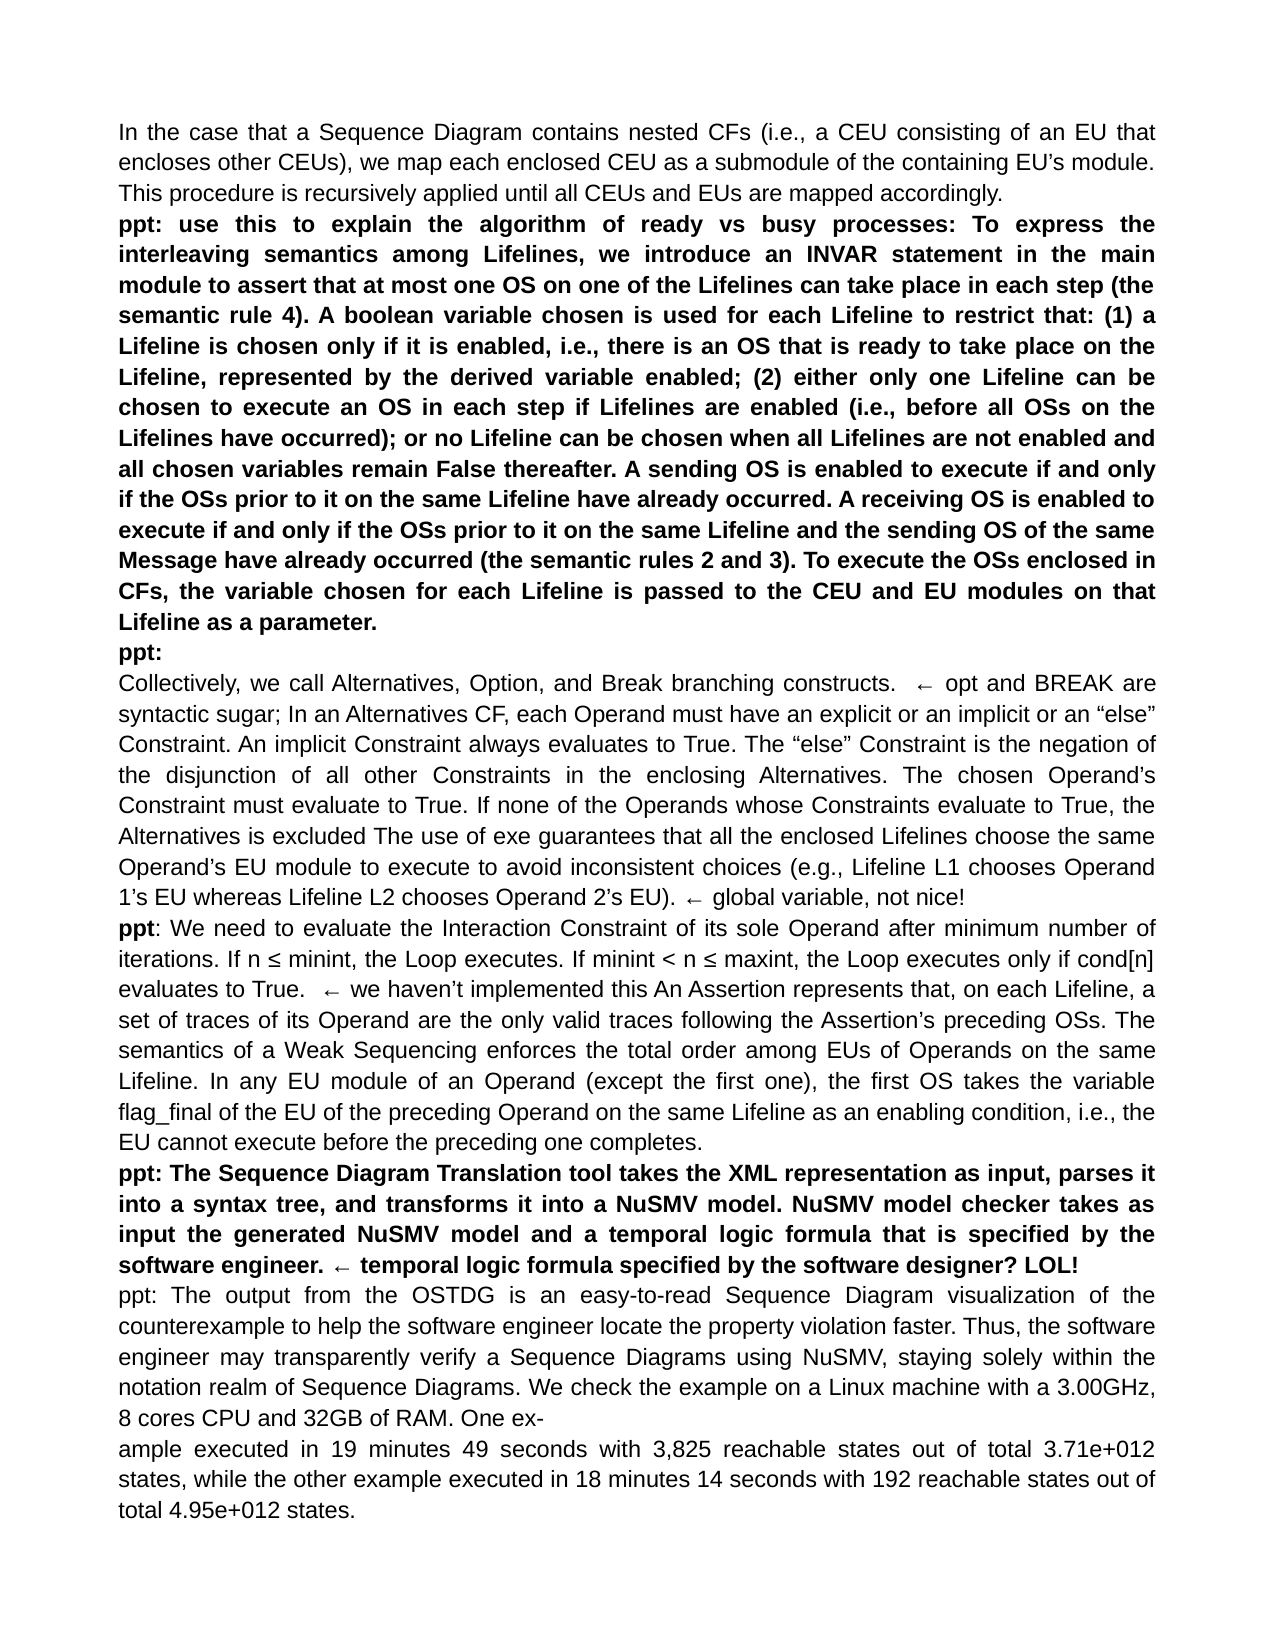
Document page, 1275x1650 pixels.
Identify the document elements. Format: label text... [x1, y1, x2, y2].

text In the case that a Sequence Diagram contains nested CFs (i.e., a CEU consisting of an EU that encloses other CEUs), we map each enclosed CEU as a submodule of the containing EU’s module. This procedure is recursively applied until all CEUs and EUs are mapped accordingly. [118, 118, 1157, 206]
text ppt: The Sequence Diagram Translation tool takes the XML representation as input, parses it into a syntax tree, and transforms it into a NuSMV model. NuSMV model checker takes as input the generated NuSMV model and a temporal logic formula that is specified by the software engineer. ← temporal logic formula specified by the software designer? LOL! [118, 1159, 1157, 1278]
text ample executed in 19 minutes 49 seconds with 3,825 reachable states out of total 3.71e+012 states, while the other example executed in 18 minutes 14 seconds with 192 reachable states out of total 4.95e+012 states. [118, 1435, 1157, 1523]
text ppt: We need to evaluate the Interaction Constraint of its sole Operand after minimum number of iterations. If n ≤ minint, the Loop executes. If minint < n ≤ maxint, the Loop executes only if cond[n] evaluates to True. ← we haven’t implemented this An Assertion represents that, on each Lifeline, a set of traces of its Operand are the only valid traces following the Assertion’s preceding OSs. The semantics of a Weak Sequencing enforces the total order among EUs of Operands on the same Lifeline. In any EU module of an Operand (except the first one), the first OS takes the variable flag_final of the EU of the preceding Operand on the same Lifeline as an enabling condition, i.e., the EU cannot execute before the preceding one completes. [118, 914, 1157, 1156]
text ppt: use this to explain the algorithm of ready vs busy processes: To express the interleaving semantics among Lifelines, we introduce an INVAR statement in the main module to assert that at most one OS on one of the Lifelines can take place in each step (the semantic rule 4). A boolean variable chosen is used for each Lifeline to restrict that: (1) a Lifeline is chosen only if it is enabled, i.e., there is an OS that is ready to take place on the Lifeline, represented by the derived variable enabled; (2) either only one Lifeline can be chosen to execute an OS in each step if Lifelines are enabled (i.e., before all OSs on the Lifelines have occurred); or no Lifeline can be chosen when all Lifelines are not enabled and all chosen variables remain False thereafter. A sending OS is enabled to execute if and only if the OSs prior to it on the same Lifeline have already occurred. A receiving OS is enabled to execute if and only if the OSs prior to it on the same Lifeline and the sending OS of the same Message have already occurred (the semantic rules 2 and 3). To execute the OSs enclosed in CFs, the variable chosen for each Lifeline is passed to the CEU and EU modules on that Lifeline as a parameter. [118, 210, 1157, 635]
text ppt: [118, 639, 1157, 666]
text Collectively, we call Alternatives, Option, and Break branching constructs. ← opt and BREAK are syntactic sugar; In an Alternatives CF, each Operand must have an explicit or an implicit or an “else” Constraint. An implicit Constraint always evaluates to True. The “else” Constraint is the negation of the disjunction of all other Constraints in the enclosing Alternatives. The chosen Operand’s Constraint must evaluate to True. If none of the Operands whose Constraints evaluate to True, the Alternatives is excluded The use of exe guarantees that all the enclosed Lifelines choose the same Operand’s EU module to execute to avoid inconsistent choices (e.g., Lifeline L1 chooses Operand 1’s EU whereas Lifeline L2 chooses Operand 2’s EU). ← global variable, not nice! [118, 669, 1157, 911]
text ppt: The output from the OSTDG is an easy-to-read Sequence Diagram visualization of the counterexample to help the software engineer locate the property violation faster. Thus, the software engineer may transparently verify a Sequence Diagrams using NuSMV, staying solely within the notation realm of Sequence Diagrams. We check the example on a Linux machine with a 3.00GHz, 8 cores CPU and 32GB of RAM. One ex- [118, 1282, 1157, 1431]
